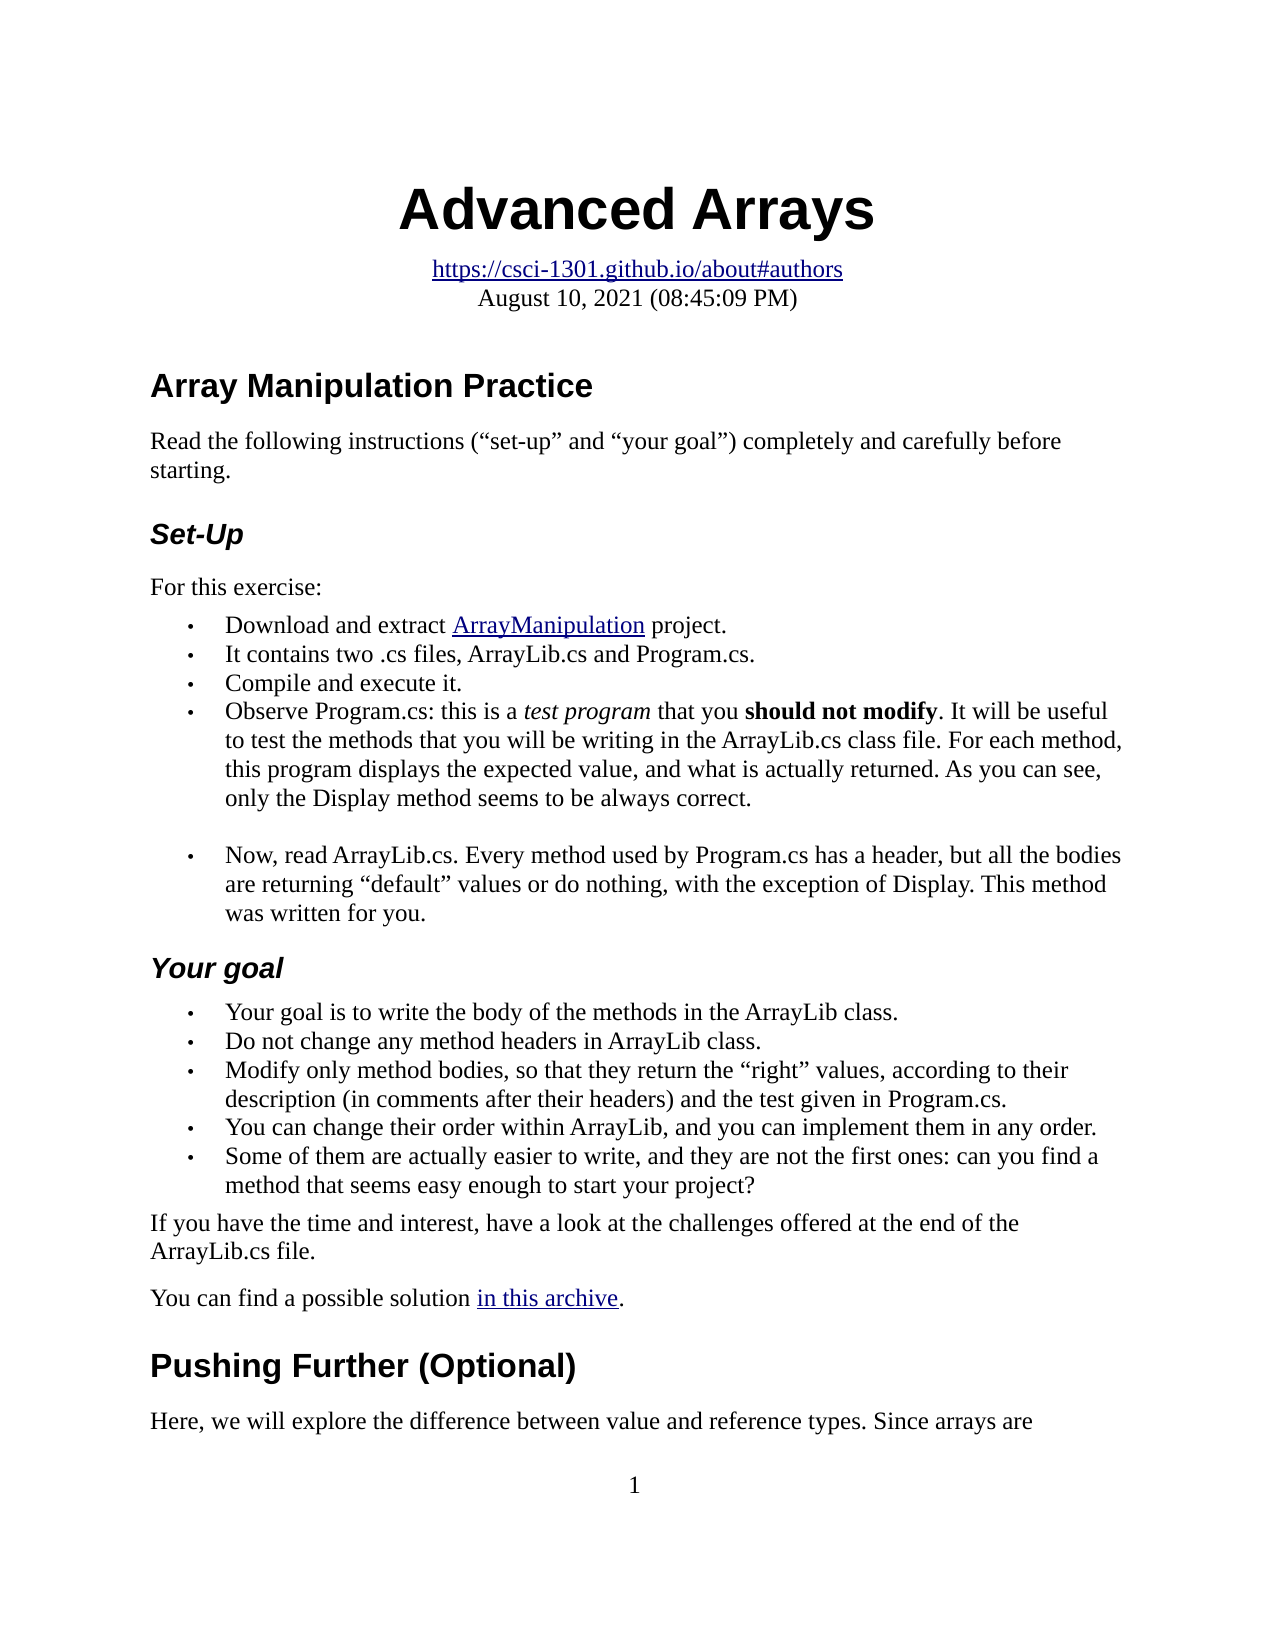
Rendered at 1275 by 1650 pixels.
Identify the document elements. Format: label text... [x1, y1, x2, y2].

text You can find a possible solution in this archive. [150, 1283, 1125, 1312]
title Advanced Arrays [150, 175, 1125, 242]
list Now, read ArrayLib.cs. Every method used by Program.cs has a header, but all the bodies are returning “default” values or do nothing, with the exception of Display. This method was written for you. [187, 840, 1125, 926]
list Modify only method bodies, so that they return the “right” values, according to their description (in comments after their headers) and the test given in Program.cs. [187, 1055, 1125, 1112]
list Compile and execute it. [187, 668, 1125, 696]
subtitle Pushing Further (Optional) [150, 1346, 1125, 1384]
text https://csci-1301.github.io/about#authors [150, 254, 1125, 283]
text Read the following instructions (“set-up” and “your goal”) completely and carefully before starting. [150, 426, 1125, 483]
list It contains two .cs files, ArrayLib.cs and Program.cs. [187, 639, 1125, 668]
subtitle Set-Up [150, 517, 1125, 551]
text If you have the time and interest, have a look at the challenges offered at the end of the ArrayLib.cs file. [150, 1208, 1125, 1265]
text For this exercise: [150, 572, 1125, 601]
text Here, we will explore the difference between value and reference types. Since arrays are [150, 1406, 1125, 1434]
subtitle Your goal [150, 951, 1125, 985]
text August 10, 2021 (08:45:09 PM) [150, 283, 1125, 312]
list Download and extract ArrayManipulation project. [187, 610, 1125, 639]
list You can change their order within ArrayLib, and you can implement them in any order. [187, 1112, 1125, 1141]
list Some of them are actually easier to write, and they are not the first ones: can you find a method that seems easy enough to start your project? [187, 1141, 1125, 1199]
list Observe Program.cs: this is a test program that you should not modify. It will be useful to test the methods that you will be writing in the ArrayLib.cs class file. For each method, this program displays the expected value, and what is actually returned. As you can see, only the Display method seems to be always correct. [187, 696, 1125, 840]
list Do not change any method headers in ArrayLib class. [187, 1026, 1125, 1055]
list Your goal is to write the body of the methods in the ArrayLib class. [187, 997, 1125, 1026]
subtitle Array Manipulation Practice [150, 366, 1125, 404]
